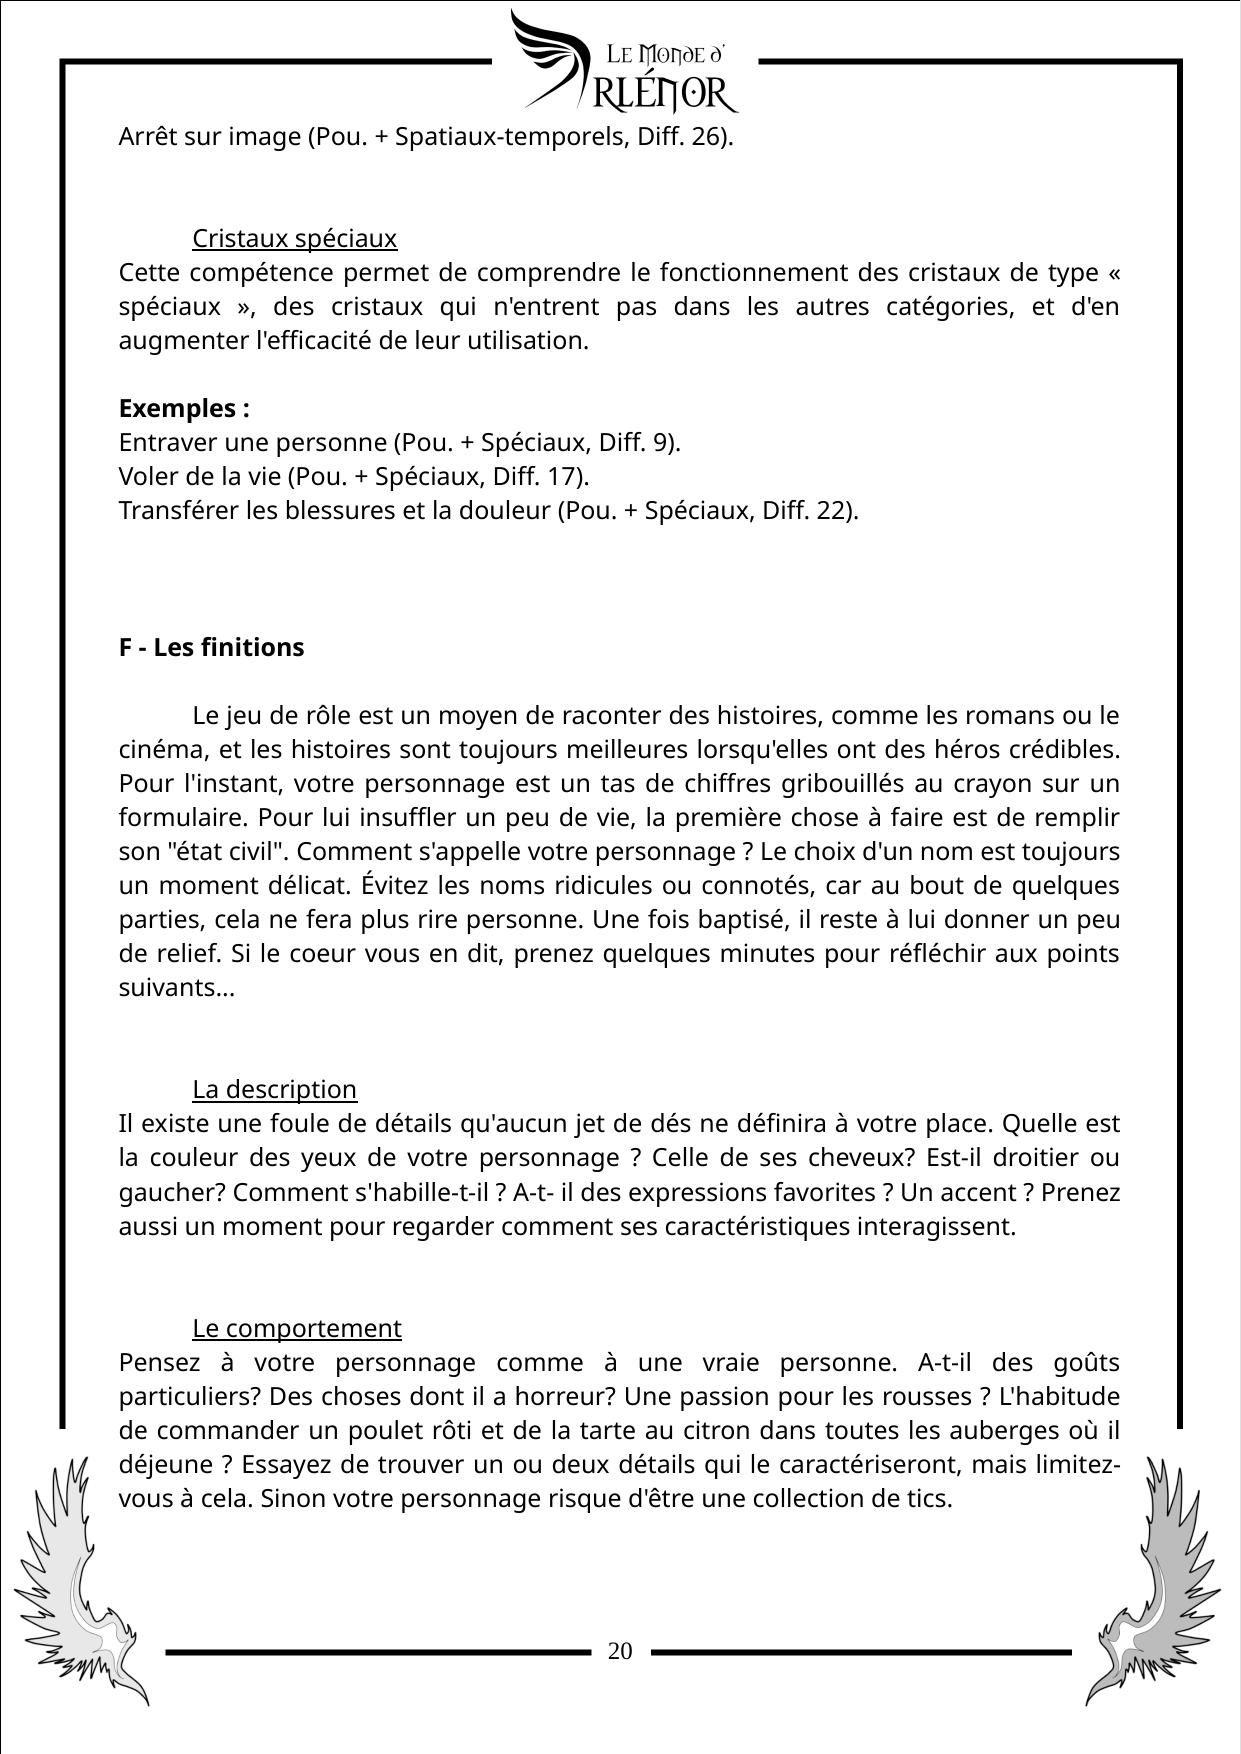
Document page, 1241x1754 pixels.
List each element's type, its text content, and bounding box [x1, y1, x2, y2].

text Entraver une personne (Pou. + Spéciaux, Diff. 9). [118, 425, 1122, 459]
text Arrêt sur image (Pou. + Spatiaux-temporels, Diff. 26). [118, 118, 1122, 152]
text Voler de la vie (Pou. + Spéciaux, Diff. 17). [118, 459, 1122, 493]
text Cette compétence permet de comprendre le fonctionnement des cristaux de type « spéciaux », des cristaux qui n'entrent pas dans les autres catégories, et d'en augmenter l'efficacité de leur utilisation. [118, 254, 1122, 357]
text La description [118, 1072, 1122, 1106]
text F - Les finitions [118, 629, 1122, 663]
text Transférer les blessures et la douleur (Pou. + Spéciaux, Diff. 22). [118, 493, 1122, 527]
text Le comportement [118, 1310, 1122, 1344]
text Le jeu de rôle est un moyen de raconter des histoires, comme les romans ou le cinéma, et les histoires sont toujours meilleures lorsqu'elles ont des héros crédibles. Pour l'instant, votre personnage est un tas de chiffres gribouillés au crayon sur un formulaire. Pour lui insuffler un peu de vie, la première chose à faire est de remplir son "état civil". Comment s'appelle votre personnage ? Le choix d'un nom est toujours un moment délicat. Évitez les noms ridicules ou connotés, car au bout de quelques parties, cela ne fera plus rire personne. Une fois baptisé, il reste à lui donner un peu de relief. Si le coeur vous en dit, prenez quelques minutes pour réfléchir aux points suivants... [118, 697, 1122, 1004]
text Pensez à votre personnage comme à une vraie personne. A-t-il des goûts particuliers? Des choses dont il a horreur? Une passion pour les rousses ? L'habitude de commander un poulet rôti et de la tarte au citron dans toutes les auberges où il déjeune ? Essayez de trouver un ou deux détails qui le caractériseront, mais limitez-vous à cela. Sinon votre personnage risque d'être une collection de tics. [118, 1344, 1122, 1515]
text Cristaux spéciaux [118, 220, 1122, 254]
text Il existe une foule de détails qu'aucun jet de dés ne définira à votre place. Quelle est la couleur des yeux de votre personnage ? Celle de ses cheveux? Est-il droitier ou gaucher? Comment s'habille-t-il ? A-t- il des expressions favorites ? Un accent ? Prenez aussi un moment pour regarder comment ses caractéristiques interagissent. [118, 1106, 1122, 1242]
text Exemples : [118, 391, 1122, 425]
picture [1, 1, 1240, 1754]
